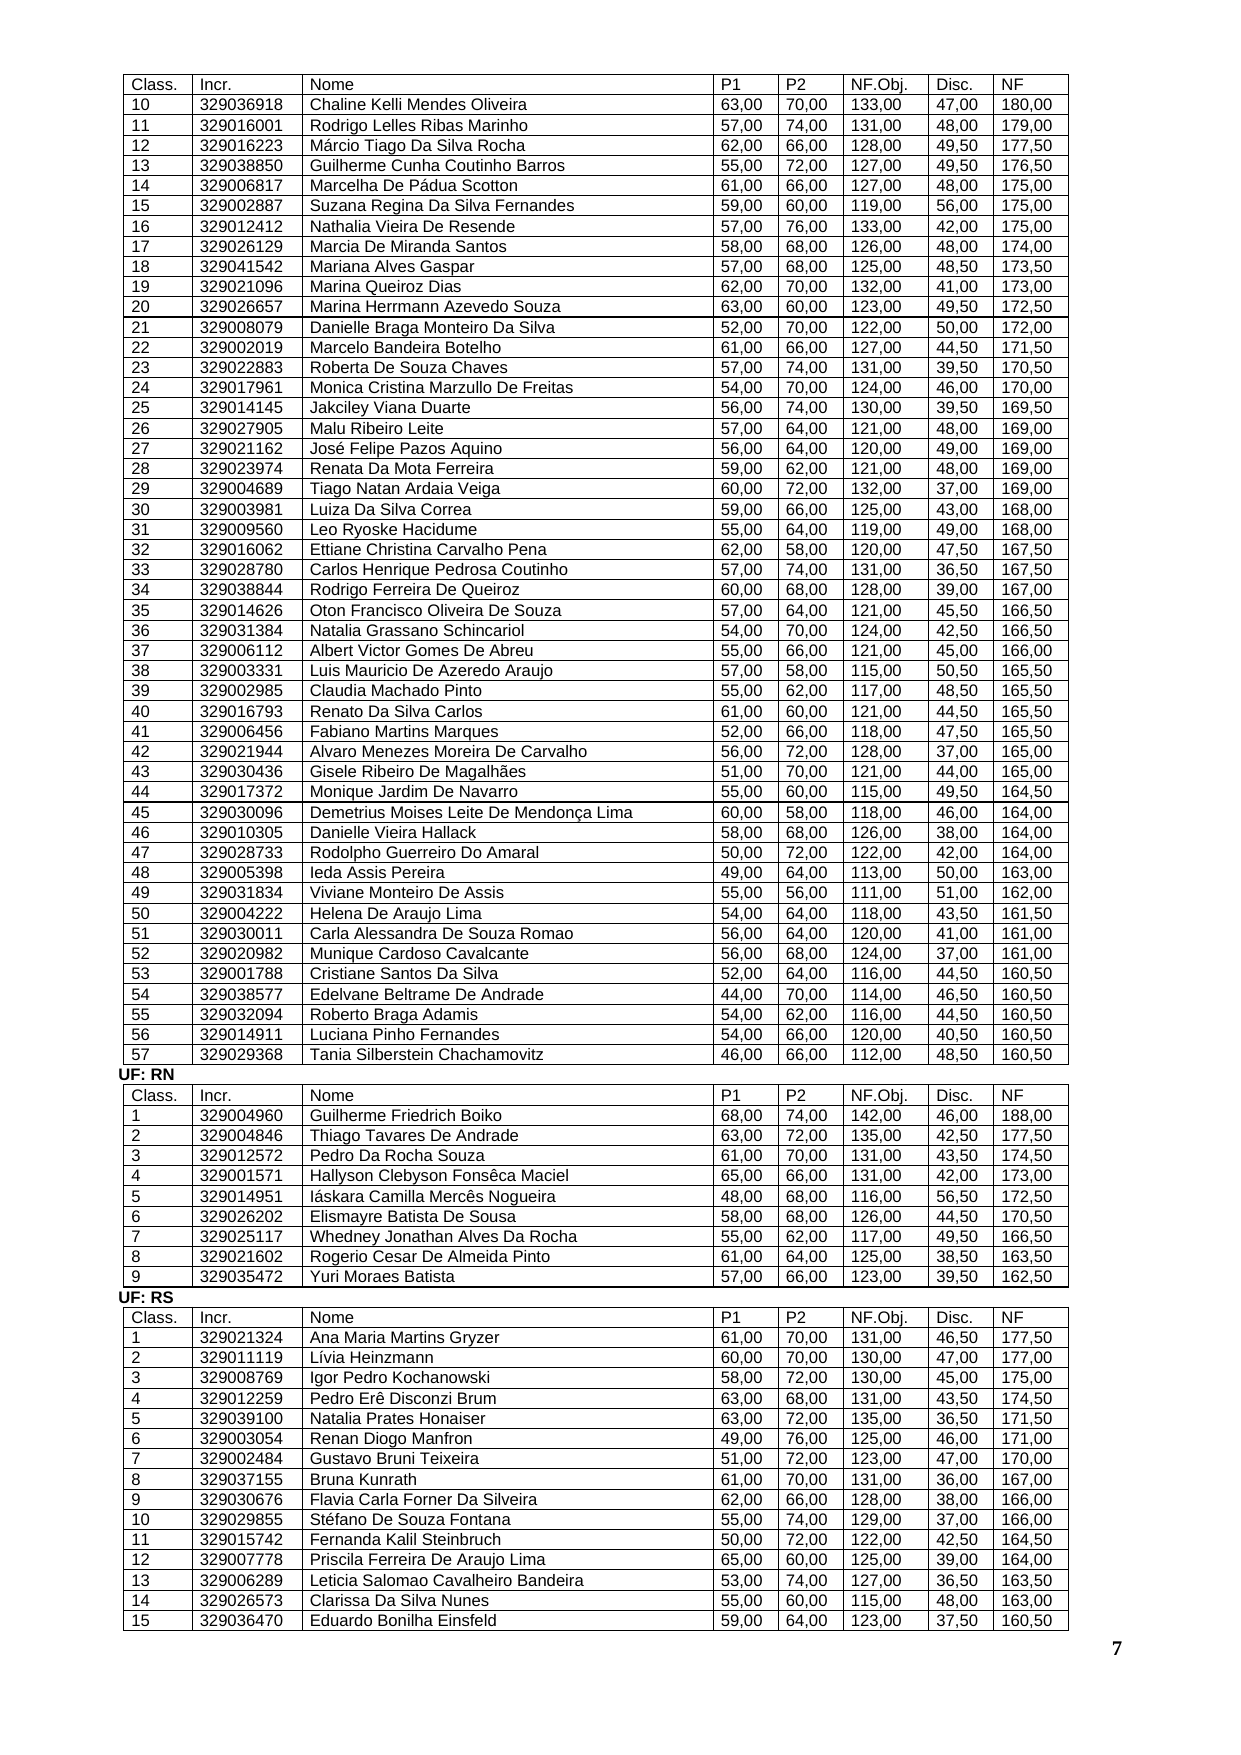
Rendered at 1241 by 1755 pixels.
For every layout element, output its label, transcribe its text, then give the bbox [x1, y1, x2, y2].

table_cell 4 [124, 1166, 192, 1185]
table_cell 14 [124, 1591, 192, 1610]
table_cell 55,00 [714, 883, 778, 902]
table_cell 128,00 [844, 580, 928, 599]
table_cell 129,00 [844, 1510, 928, 1529]
table_cell Stéfano De Souza Fontana [303, 1510, 713, 1529]
table_cell 57,00 [714, 419, 778, 438]
table_cell 115,00 [844, 661, 928, 680]
table_cell 35 [124, 600, 192, 619]
table_cell 57,00 [714, 1267, 778, 1286]
table_cell 59,00 [714, 196, 778, 215]
table_cell Pedro Erê Disconzi Brum [303, 1389, 713, 1408]
table_cell Rogerio Cesar De Almeida Pinto [303, 1247, 713, 1266]
table_cell 125,00 [844, 1247, 928, 1266]
table_cell 329031834 [193, 883, 302, 902]
table_cell 36,50 [929, 560, 993, 579]
table_cell 123,00 [844, 1611, 928, 1630]
table_cell 50,00 [714, 843, 778, 862]
table_cell 46,00 [929, 1429, 993, 1448]
table_cell 62,00 [714, 1490, 778, 1509]
table_cell Renan Diogo Manfron [303, 1429, 713, 1448]
table_cell Clarissa Da Silva Nunes [303, 1591, 713, 1610]
table_cell 42,50 [929, 1126, 993, 1145]
table_cell 114,00 [844, 984, 928, 1003]
table_cell 121,00 [844, 762, 928, 781]
table_cell 32 [124, 540, 192, 559]
table_cell 50,00 [714, 1530, 778, 1549]
table_cell 329016062 [193, 540, 302, 559]
table_header Class. [124, 1085, 192, 1104]
table_cell 38,50 [929, 1247, 993, 1266]
table_cell Munique Cardoso Cavalcante [303, 944, 713, 963]
table_cell 36,50 [929, 1409, 993, 1428]
table_cell 171,00 [994, 1429, 1068, 1448]
table_cell 329031384 [193, 621, 302, 640]
table_cell 64,00 [779, 924, 843, 943]
table_cell 160,50 [994, 1611, 1068, 1630]
table_cell 165,00 [994, 742, 1068, 761]
table_cell 9 [124, 1490, 192, 1509]
table_cell 130,00 [844, 398, 928, 417]
table_cell 166,50 [994, 621, 1068, 640]
table_cell 63,00 [714, 1409, 778, 1428]
table_cell 170,50 [994, 1207, 1068, 1226]
table_cell 60,00 [779, 701, 843, 721]
table_cell 62,00 [714, 540, 778, 559]
table_cell 329026657 [193, 297, 302, 316]
table_cell 48,50 [929, 1045, 993, 1064]
table_cell 173,50 [994, 257, 1068, 276]
table_cell 56 [124, 1025, 192, 1044]
table_cell 120,00 [844, 924, 928, 943]
table_cell 121,00 [844, 600, 928, 619]
table_cell 59,00 [714, 499, 778, 518]
table_cell 70,00 [779, 1146, 843, 1165]
table_cell 58,00 [779, 661, 843, 680]
table_cell 132,00 [844, 277, 928, 296]
table_cell 176,50 [994, 156, 1068, 175]
table_cell 128,00 [844, 1490, 928, 1509]
table_cell 72,00 [779, 1449, 843, 1468]
table_cell 123,00 [844, 1267, 928, 1286]
table_cell Fernanda Kalil Steinbruch [303, 1530, 713, 1549]
table_cell 66,00 [779, 1025, 843, 1044]
table_cell 64,00 [779, 1247, 843, 1266]
table_cell Rodrigo Ferreira De Queiroz [303, 580, 713, 599]
table_cell 329001571 [193, 1166, 302, 1185]
table_cell 161,00 [994, 924, 1068, 943]
table_cell 180,00 [994, 95, 1068, 114]
table_cell 37,00 [929, 1510, 993, 1529]
table_header P1 [714, 1085, 778, 1104]
table_cell Iáskara Camilla Mercês Nogueira [303, 1186, 713, 1206]
table_cell 131,00 [844, 560, 928, 579]
table_cell 55,00 [714, 782, 778, 801]
table_cell 52,00 [714, 318, 778, 337]
table_cell 13 [124, 1570, 192, 1589]
table_cell 329038577 [193, 984, 302, 1003]
table_cell 51,00 [714, 762, 778, 781]
table_cell 68,00 [779, 1186, 843, 1206]
table_cell Carla Alessandra De Souza Romao [303, 924, 713, 943]
table_cell 13 [124, 156, 192, 175]
table_cell 329006456 [193, 722, 302, 741]
table_cell 112,00 [844, 1045, 928, 1064]
table_cell 62,00 [779, 681, 843, 700]
table_cell 42,50 [929, 621, 993, 640]
table_cell 329010305 [193, 823, 302, 842]
table_cell 124,00 [844, 944, 928, 963]
table_cell 160,50 [994, 1005, 1068, 1024]
table_cell 177,50 [994, 1328, 1068, 1347]
table_cell 55,00 [714, 1510, 778, 1529]
table_cell 48,00 [929, 115, 993, 134]
table_cell 169,00 [994, 419, 1068, 438]
table_cell 47,50 [929, 540, 993, 559]
table_cell 130,00 [844, 1348, 928, 1367]
table_cell Alvaro Menezes Moreira De Carvalho [303, 742, 713, 761]
table_cell Priscila Ferreira De Araujo Lima [303, 1550, 713, 1569]
table_cell 49,00 [929, 439, 993, 458]
table_cell 2 [124, 1126, 192, 1145]
table_cell 24 [124, 378, 192, 397]
table_cell Leo Ryoske Hacidume [303, 520, 713, 539]
table_cell 44 [124, 782, 192, 801]
table_cell 42 [124, 742, 192, 761]
table_cell 49,50 [929, 136, 993, 155]
table_cell 20 [124, 297, 192, 316]
table_cell 74,00 [779, 358, 843, 377]
table_cell Pedro Da Rocha Souza [303, 1146, 713, 1165]
table_cell 37,00 [929, 479, 993, 498]
table_cell Roberta De Souza Chaves [303, 358, 713, 377]
table_cell 61,00 [714, 338, 778, 357]
table_cell 30 [124, 499, 192, 518]
table_cell 39,00 [929, 580, 993, 599]
table_cell Gisele Ribeiro De Magalhães [303, 762, 713, 781]
table_cell 329021162 [193, 439, 302, 458]
table_cell 68,00 [779, 1207, 843, 1226]
table_cell 55,00 [714, 681, 778, 700]
table_header Incr. [193, 75, 302, 94]
table_cell 39,50 [929, 358, 993, 377]
table_cell Guilherme Cunha Coutinho Barros [303, 156, 713, 175]
table_cell 11 [124, 1530, 192, 1549]
table_cell 52,00 [714, 722, 778, 741]
table_cell Marcelha De Pádua Scotton [303, 176, 713, 195]
table_cell Rodrigo Lelles Ribas Marinho [303, 115, 713, 134]
table_cell 124,00 [844, 621, 928, 640]
table_cell 119,00 [844, 520, 928, 539]
table_cell 72,00 [779, 742, 843, 761]
table_cell 68,00 [779, 944, 843, 963]
table_cell 46,50 [929, 1328, 993, 1347]
table_cell 70,00 [779, 1328, 843, 1347]
table_cell 68,00 [779, 580, 843, 599]
table_cell 42,00 [929, 1166, 993, 1185]
table_cell 50 [124, 904, 192, 923]
table_cell 131,00 [844, 358, 928, 377]
table_cell 60,00 [779, 297, 843, 316]
table_cell 329016223 [193, 136, 302, 155]
table_cell 329020982 [193, 944, 302, 963]
table_cell 58,00 [714, 1207, 778, 1226]
table_cell 329021096 [193, 277, 302, 296]
table_cell 329026129 [193, 237, 302, 256]
table_cell 43,00 [929, 499, 993, 518]
table_cell 15 [124, 1611, 192, 1630]
table_cell 170,50 [994, 358, 1068, 377]
table_cell Elismayre Batista De Sousa [303, 1207, 713, 1226]
table_cell 66,00 [779, 1166, 843, 1185]
table_cell 49,00 [714, 1429, 778, 1448]
table_cell 39,50 [929, 1267, 993, 1286]
table_cell 61,00 [714, 1469, 778, 1488]
table_cell 39,50 [929, 398, 993, 417]
table_cell 167,00 [994, 580, 1068, 599]
table_cell 161,00 [994, 944, 1068, 963]
table_cell 7 [124, 1227, 192, 1246]
table_cell 14 [124, 176, 192, 195]
table_cell 131,00 [844, 1146, 928, 1165]
table_cell 66,00 [779, 1490, 843, 1509]
table_header P2 [779, 1085, 843, 1104]
table_cell 170,00 [994, 378, 1068, 397]
table_cell 53 [124, 964, 192, 983]
table_cell 21 [124, 318, 192, 337]
table_cell 55 [124, 1005, 192, 1024]
table_cell 44,50 [929, 964, 993, 983]
table_cell 70,00 [779, 378, 843, 397]
table_cell 329002484 [193, 1449, 302, 1468]
table_cell 37,00 [929, 742, 993, 761]
table_cell 329009560 [193, 520, 302, 539]
table_cell 46 [124, 823, 192, 842]
table_cell 76,00 [779, 1429, 843, 1448]
table_cell 329003331 [193, 661, 302, 680]
table_cell Yuri Moraes Batista [303, 1267, 713, 1286]
table_cell 329014951 [193, 1186, 302, 1206]
table_cell 74,00 [779, 115, 843, 134]
table_cell Eduardo Bonilha Einsfeld [303, 1611, 713, 1630]
table_cell Márcio Tiago Da Silva Rocha [303, 136, 713, 155]
table_cell 52 [124, 944, 192, 963]
table_cell 63,00 [714, 95, 778, 114]
table_cell 44,50 [929, 1207, 993, 1226]
table_cell 329028733 [193, 843, 302, 862]
table_cell 142,00 [844, 1106, 928, 1125]
table_cell Monique Jardim De Navarro [303, 782, 713, 801]
table_cell 63,00 [714, 297, 778, 316]
table_cell 19 [124, 277, 192, 296]
table_header Disc. [929, 1085, 993, 1104]
table_cell 42,00 [929, 216, 993, 236]
table_cell 3 [124, 1146, 192, 1165]
table_cell 70,00 [779, 1348, 843, 1367]
table_cell 5 [124, 1186, 192, 1206]
table_cell 131,00 [844, 1389, 928, 1408]
table_cell Nathalia Vieira De Resende [303, 216, 713, 236]
table_header Class. [124, 1308, 192, 1327]
table_cell 64,00 [779, 520, 843, 539]
table_cell 60,00 [779, 1550, 843, 1569]
table_header P1 [714, 1308, 778, 1327]
table_cell 66,00 [779, 1267, 843, 1286]
table_cell 130,00 [844, 1368, 928, 1387]
table_cell 49,50 [929, 156, 993, 175]
table_cell 7 [124, 1449, 192, 1468]
table_cell 52,00 [714, 964, 778, 983]
table_cell 118,00 [844, 904, 928, 923]
table_cell 28 [124, 459, 192, 478]
table_cell 44,50 [929, 1005, 993, 1024]
table_cell 50,00 [929, 318, 993, 337]
table_cell 172,50 [994, 1186, 1068, 1206]
table_cell 167,00 [994, 1469, 1068, 1488]
table_cell 61,00 [714, 1328, 778, 1347]
table_cell 48,00 [929, 419, 993, 438]
table_cell 329030011 [193, 924, 302, 943]
table_cell Luciana Pinho Fernandes [303, 1025, 713, 1044]
table_cell 57,00 [714, 358, 778, 377]
table_cell 55,00 [714, 1227, 778, 1246]
table_cell 329023974 [193, 459, 302, 478]
table_cell 29 [124, 479, 192, 498]
table_cell 56,00 [779, 883, 843, 902]
table_cell Renato Da Silva Carlos [303, 701, 713, 721]
table_cell 127,00 [844, 338, 928, 357]
table_cell 53,00 [714, 1570, 778, 1589]
table_cell 58,00 [714, 1368, 778, 1387]
table_cell 47,00 [929, 1348, 993, 1367]
table_cell 36 [124, 621, 192, 640]
table_cell 329015742 [193, 1530, 302, 1549]
table_cell 127,00 [844, 176, 928, 195]
table_header Disc. [929, 1308, 993, 1327]
table_cell Thiago Tavares De Andrade [303, 1126, 713, 1145]
table_cell 161,50 [994, 904, 1068, 923]
table_cell 60,00 [779, 1591, 843, 1610]
table_cell 66,00 [779, 722, 843, 741]
table_cell 57,00 [714, 216, 778, 236]
table_cell 120,00 [844, 439, 928, 458]
table_cell 63,00 [714, 1126, 778, 1145]
table_cell Marcia De Miranda Santos [303, 237, 713, 256]
table_cell 37,50 [929, 1611, 993, 1630]
table_cell 165,00 [994, 762, 1068, 781]
table_cell Ana Maria Martins Gryzer [303, 1328, 713, 1347]
table_cell 22 [124, 338, 192, 357]
table_cell 46,00 [929, 378, 993, 397]
table_cell 329004222 [193, 904, 302, 923]
table_cell 329039100 [193, 1409, 302, 1428]
table_cell Chaline Kelli Mendes Oliveira [303, 95, 713, 114]
table_cell 50,00 [929, 863, 993, 882]
table_cell 329038850 [193, 156, 302, 175]
table_cell 33 [124, 560, 192, 579]
table_cell 45 [124, 803, 192, 822]
table_cell 54,00 [714, 1025, 778, 1044]
table_cell 128,00 [844, 742, 928, 761]
table_cell 329021944 [193, 742, 302, 761]
table_cell 42,00 [929, 843, 993, 862]
table_cell Whedney Jonathan Alves Da Rocha [303, 1227, 713, 1246]
table_cell 48,00 [929, 1591, 993, 1610]
table_cell 47,50 [929, 722, 993, 741]
table_cell 56,00 [929, 196, 993, 215]
table_cell 177,50 [994, 1126, 1068, 1145]
table_header Nome [303, 1308, 713, 1327]
table_cell Jakciley Viana Duarte [303, 398, 713, 417]
table_cell 64,00 [779, 419, 843, 438]
table_cell 125,00 [844, 1429, 928, 1448]
table_cell 135,00 [844, 1126, 928, 1145]
table_cell 167,50 [994, 560, 1068, 579]
table_cell 44,50 [929, 701, 993, 721]
table_cell 117,00 [844, 681, 928, 700]
table_cell 113,00 [844, 863, 928, 882]
table_cell 43,50 [929, 904, 993, 923]
table_cell 124,00 [844, 378, 928, 397]
table_cell 37,00 [929, 944, 993, 963]
table_cell 65,00 [714, 1550, 778, 1569]
table_header Nome [303, 75, 713, 94]
table_cell 48,00 [929, 237, 993, 256]
table_cell Mariana Alves Gaspar [303, 257, 713, 276]
table_cell 61,00 [714, 1247, 778, 1266]
table_header NF [994, 75, 1068, 94]
table_cell Monica Cristina Marzullo De Freitas [303, 378, 713, 397]
table_cell 116,00 [844, 1186, 928, 1206]
table_cell 37 [124, 641, 192, 660]
table_cell 55,00 [714, 641, 778, 660]
table_cell 166,00 [994, 1490, 1068, 1509]
table_cell José Felipe Pazos Aquino [303, 439, 713, 458]
table_cell 329017961 [193, 378, 302, 397]
table_cell 329030676 [193, 1490, 302, 1509]
table_cell 6 [124, 1207, 192, 1226]
table_cell 51,00 [929, 883, 993, 902]
table_cell 57 [124, 1045, 192, 1064]
table_cell 163,50 [994, 1570, 1068, 1589]
table_cell 57,00 [714, 600, 778, 619]
table_cell 133,00 [844, 216, 928, 236]
table_cell 329004960 [193, 1106, 302, 1125]
table_cell 68,00 [779, 823, 843, 842]
table_cell Hallyson Clebyson Fonsêca Maciel [303, 1166, 713, 1185]
table_cell 74,00 [779, 560, 843, 579]
table_cell 51 [124, 924, 192, 943]
table_cell 62,00 [779, 459, 843, 478]
table_cell 165,50 [994, 722, 1068, 741]
table_cell 55,00 [714, 520, 778, 539]
table_cell 125,00 [844, 499, 928, 518]
table_header Incr. [193, 1308, 302, 1327]
table_cell 56,00 [714, 924, 778, 943]
table_cell 60,00 [714, 479, 778, 498]
table_cell 167,50 [994, 540, 1068, 559]
table_cell 329008769 [193, 1368, 302, 1387]
table_cell 329012412 [193, 216, 302, 236]
table_cell 126,00 [844, 1207, 928, 1226]
table_header P2 [779, 1308, 843, 1327]
table_cell 179,00 [994, 115, 1068, 134]
table_header Disc. [929, 75, 993, 94]
table_cell 116,00 [844, 964, 928, 983]
table_cell 162,00 [994, 883, 1068, 902]
table_cell 66,00 [779, 176, 843, 195]
table_cell Danielle Vieira Hallack [303, 823, 713, 842]
table_cell Natalia Grassano Schincariol [303, 621, 713, 640]
table_cell 44,00 [929, 762, 993, 781]
table_cell 329002887 [193, 196, 302, 215]
table_cell 329029368 [193, 1045, 302, 1064]
table_cell 329007778 [193, 1550, 302, 1569]
table_cell 65,00 [714, 1166, 778, 1185]
table_cell 329014911 [193, 1025, 302, 1044]
table_cell 51,00 [714, 1449, 778, 1468]
table_cell 160,50 [994, 964, 1068, 983]
text UF: RN [118, 1065, 1122, 1084]
table_cell 121,00 [844, 419, 928, 438]
table_cell 72,00 [779, 1126, 843, 1145]
table_cell 58,00 [779, 540, 843, 559]
table_cell 34 [124, 580, 192, 599]
table_cell 70,00 [779, 318, 843, 337]
table_cell 66,00 [779, 641, 843, 660]
table_cell 66,00 [779, 1045, 843, 1064]
table_cell 54 [124, 984, 192, 1003]
table_cell 329038844 [193, 580, 302, 599]
table_cell 329014626 [193, 600, 302, 619]
table_cell 68,00 [779, 1389, 843, 1408]
table_cell 38,00 [929, 1490, 993, 1509]
table_cell 48,00 [929, 176, 993, 195]
table_cell 329006289 [193, 1570, 302, 1589]
table_cell 123,00 [844, 297, 928, 316]
table_cell 329005398 [193, 863, 302, 882]
table_cell 38,00 [929, 823, 993, 842]
table_cell 66,00 [779, 136, 843, 155]
table_cell 8 [124, 1469, 192, 1488]
table_cell 329002019 [193, 338, 302, 357]
table_header Nome [303, 1085, 713, 1104]
table_cell 160,50 [994, 1045, 1068, 1064]
table_cell 172,50 [994, 297, 1068, 316]
table_cell 76,00 [779, 216, 843, 236]
table_cell Suzana Regina Da Silva Fernandes [303, 196, 713, 215]
table_cell 57,00 [714, 661, 778, 680]
table_cell 72,00 [779, 843, 843, 862]
table_cell 164,00 [994, 803, 1068, 822]
table_cell 64,00 [779, 904, 843, 923]
table_cell Flavia Carla Forner Da Silveira [303, 1490, 713, 1509]
table_cell 118,00 [844, 722, 928, 741]
table_cell Oton Francisco Oliveira De Souza [303, 600, 713, 619]
table_cell 115,00 [844, 782, 928, 801]
table_cell 126,00 [844, 823, 928, 842]
table_cell Ettiane Christina Carvalho Pena [303, 540, 713, 559]
table_cell 116,00 [844, 1005, 928, 1024]
table_cell 66,00 [779, 499, 843, 518]
table_cell 54,00 [714, 378, 778, 397]
table_cell 177,50 [994, 136, 1068, 155]
table_cell 62,00 [779, 1227, 843, 1246]
table_cell 70,00 [779, 762, 843, 781]
table_cell 60,00 [714, 1348, 778, 1367]
table_cell 160,50 [994, 1025, 1068, 1044]
table_cell 172,00 [994, 318, 1068, 337]
table_cell 48,00 [929, 459, 993, 478]
table_cell 164,50 [994, 1530, 1068, 1549]
table_cell 58,00 [714, 823, 778, 842]
table_cell 41,00 [929, 924, 993, 943]
table_cell 57,00 [714, 115, 778, 134]
table_cell 66,00 [779, 338, 843, 357]
table_cell 329041542 [193, 257, 302, 276]
table_header Class. [124, 75, 192, 94]
table_cell 64,00 [779, 863, 843, 882]
table_cell 11 [124, 115, 192, 134]
table_cell Leticia Salomao Cavalheiro Bandeira [303, 1570, 713, 1589]
table_cell 329027905 [193, 419, 302, 438]
table_cell 169,00 [994, 459, 1068, 478]
table_cell 329012259 [193, 1389, 302, 1408]
table_cell 49 [124, 883, 192, 902]
table_cell 55,00 [714, 156, 778, 175]
table_cell 131,00 [844, 1469, 928, 1488]
table_cell Lívia Heinzmann [303, 1348, 713, 1367]
table_cell 54,00 [714, 904, 778, 923]
table_cell 173,00 [994, 277, 1068, 296]
table_cell 72,00 [779, 156, 843, 175]
table_cell Roberto Braga Adamis [303, 1005, 713, 1024]
table_cell 175,00 [994, 216, 1068, 236]
table_cell 5 [124, 1409, 192, 1428]
table_cell 31 [124, 520, 192, 539]
table_cell 70,00 [779, 277, 843, 296]
table_cell 111,00 [844, 883, 928, 902]
table_cell Marcelo Bandeira Botelho [303, 338, 713, 357]
table_cell 44,00 [714, 984, 778, 1003]
table_cell 54,00 [714, 1005, 778, 1024]
table_cell 329017372 [193, 782, 302, 801]
table_cell 46,00 [929, 1106, 993, 1125]
table_cell 58,00 [714, 237, 778, 256]
table_cell 329029855 [193, 1510, 302, 1529]
table_cell 164,00 [994, 843, 1068, 862]
table_cell 12 [124, 136, 192, 155]
table_cell 59,00 [714, 1611, 778, 1630]
table_cell 329021324 [193, 1328, 302, 1347]
table_cell Marina Herrmann Azevedo Souza [303, 297, 713, 316]
table_cell Carlos Henrique Pedrosa Coutinho [303, 560, 713, 579]
table_cell 23 [124, 358, 192, 377]
table_cell 127,00 [844, 1570, 928, 1589]
table_cell 59,00 [714, 459, 778, 478]
table_cell 10 [124, 1510, 192, 1529]
table_cell 62,00 [714, 136, 778, 155]
table_cell Claudia Machado Pinto [303, 681, 713, 700]
table_cell 169,00 [994, 439, 1068, 458]
table_cell 60,00 [714, 580, 778, 599]
table_cell 9 [124, 1267, 192, 1286]
table_cell 329032094 [193, 1005, 302, 1024]
table_cell 8 [124, 1247, 192, 1266]
table_cell 128,00 [844, 136, 928, 155]
table_cell 329030096 [193, 803, 302, 822]
table_cell 36,50 [929, 1570, 993, 1589]
table_cell Ieda Assis Pereira [303, 863, 713, 882]
table_cell 72,00 [779, 479, 843, 498]
table_cell 70,00 [779, 984, 843, 1003]
table_cell 64,00 [779, 964, 843, 983]
table_cell 1 [124, 1106, 192, 1125]
table_cell 122,00 [844, 1530, 928, 1549]
table_cell 41 [124, 722, 192, 741]
table_cell Gustavo Bruni Teixeira [303, 1449, 713, 1468]
table_cell 68,00 [779, 237, 843, 256]
table_cell Natalia Prates Honaiser [303, 1409, 713, 1428]
table_cell 61,00 [714, 176, 778, 195]
table_cell 329014145 [193, 398, 302, 417]
table_cell 47 [124, 843, 192, 862]
table_header NF [994, 1085, 1068, 1104]
table_cell 25 [124, 398, 192, 417]
table_cell 38 [124, 661, 192, 680]
table_cell 60,00 [779, 782, 843, 801]
table_cell 70,00 [779, 621, 843, 640]
table_cell 329025117 [193, 1227, 302, 1246]
table_cell 48,50 [929, 257, 993, 276]
table_header NF.Obj. [844, 75, 928, 94]
table_cell 162,50 [994, 1267, 1068, 1286]
table_cell 329001788 [193, 964, 302, 983]
table_cell 56,00 [714, 439, 778, 458]
table_cell 131,00 [844, 1328, 928, 1347]
table_cell Luiza Da Silva Correa [303, 499, 713, 518]
table_cell 115,00 [844, 1591, 928, 1610]
table_cell Igor Pedro Kochanowski [303, 1368, 713, 1387]
table_cell 329030436 [193, 762, 302, 781]
table_cell Guilherme Friedrich Boiko [303, 1106, 713, 1125]
table_cell 329035472 [193, 1267, 302, 1286]
text UF: RS [118, 1287, 1122, 1307]
table_cell 68,00 [714, 1106, 778, 1125]
table_cell 122,00 [844, 843, 928, 862]
table_cell 173,00 [994, 1166, 1068, 1185]
table_cell 166,50 [994, 600, 1068, 619]
table_cell 168,00 [994, 520, 1068, 539]
table_cell 133,00 [844, 95, 928, 114]
table_header NF.Obj. [844, 1085, 928, 1104]
table_cell 4 [124, 1389, 192, 1408]
table_cell 57,00 [714, 257, 778, 276]
table_cell 49,50 [929, 1227, 993, 1246]
table_cell 164,00 [994, 1550, 1068, 1569]
table_cell 40,50 [929, 1025, 993, 1044]
table_cell 1 [124, 1328, 192, 1347]
table_cell 56,00 [714, 742, 778, 761]
table_cell 329037155 [193, 1469, 302, 1488]
table_cell 123,00 [844, 1449, 928, 1468]
table_cell 49,50 [929, 782, 993, 801]
table_cell 48,00 [714, 1186, 778, 1206]
table_cell 117,00 [844, 1227, 928, 1246]
table_header Incr. [193, 1085, 302, 1104]
table_cell 39 [124, 681, 192, 700]
table_cell 60,00 [779, 196, 843, 215]
table_cell 168,00 [994, 499, 1068, 518]
table_cell 57,00 [714, 560, 778, 579]
table_cell Cristiane Santos Da Silva [303, 964, 713, 983]
table_cell Tania Silberstein Chachamovitz [303, 1045, 713, 1064]
table_cell 329002985 [193, 681, 302, 700]
table_cell 3 [124, 1368, 192, 1387]
table_cell 121,00 [844, 701, 928, 721]
table_cell 70,00 [779, 1469, 843, 1488]
table_cell 165,50 [994, 701, 1068, 721]
table_cell 163,00 [994, 1591, 1068, 1610]
table_cell Tiago Natan Ardaia Veiga [303, 479, 713, 498]
table_cell 166,50 [994, 1227, 1068, 1246]
table_cell 329022883 [193, 358, 302, 377]
table_cell 16 [124, 216, 192, 236]
table_cell 26 [124, 419, 192, 438]
table_cell 46,50 [929, 984, 993, 1003]
table_cell 39,00 [929, 1550, 993, 1569]
table_cell 15 [124, 196, 192, 215]
table_cell Albert Victor Gomes De Abreu [303, 641, 713, 660]
table_cell 72,00 [779, 1530, 843, 1549]
table_cell Viviane Monteiro De Assis [303, 883, 713, 902]
table_cell 64,00 [779, 600, 843, 619]
table_cell 329003054 [193, 1429, 302, 1448]
table_header P1 [714, 75, 778, 94]
table_cell 174,50 [994, 1389, 1068, 1408]
table_cell 10 [124, 95, 192, 114]
table_cell 164,00 [994, 823, 1068, 842]
table_cell 2 [124, 1348, 192, 1367]
table_cell 171,50 [994, 338, 1068, 357]
table_cell 120,00 [844, 1025, 928, 1044]
table_cell 49,00 [714, 863, 778, 882]
table_cell Luis Mauricio De Azeredo Araujo [303, 661, 713, 680]
table_header NF [994, 1308, 1068, 1327]
table_cell Rodolpho Guerreiro Do Amaral [303, 843, 713, 862]
table_cell 46,00 [714, 1045, 778, 1064]
table_cell 329016793 [193, 701, 302, 721]
table_cell 122,00 [844, 318, 928, 337]
table_cell 169,50 [994, 398, 1068, 417]
table_cell 62,00 [779, 1005, 843, 1024]
table_cell 163,50 [994, 1247, 1068, 1266]
table_header NF.Obj. [844, 1308, 928, 1327]
table_cell 49,50 [929, 297, 993, 316]
table_cell 177,00 [994, 1348, 1068, 1367]
table_header P2 [779, 75, 843, 94]
table_cell 64,00 [779, 439, 843, 458]
table_cell 169,00 [994, 479, 1068, 498]
table_cell 118,00 [844, 803, 928, 822]
table_cell 45,00 [929, 1368, 993, 1387]
table_cell Malu Ribeiro Leite [303, 419, 713, 438]
table_cell 61,00 [714, 1146, 778, 1165]
table_cell 329008079 [193, 318, 302, 337]
table_cell Bruna Kunrath [303, 1469, 713, 1488]
table_cell 74,00 [779, 398, 843, 417]
table_cell 47,00 [929, 95, 993, 114]
table_cell 119,00 [844, 196, 928, 215]
table_cell 50,50 [929, 661, 993, 680]
table_cell 43,50 [929, 1146, 993, 1165]
table_cell 329006817 [193, 176, 302, 195]
table_cell Helena De Araujo Lima [303, 904, 713, 923]
table_cell 131,00 [844, 1166, 928, 1185]
table_cell 329028780 [193, 560, 302, 579]
table_cell 58,00 [779, 803, 843, 822]
table_cell 43,50 [929, 1389, 993, 1408]
table_cell Danielle Braga Monteiro Da Silva [303, 318, 713, 337]
table_cell 175,00 [994, 1368, 1068, 1387]
table_cell 131,00 [844, 115, 928, 134]
table_cell 166,00 [994, 1510, 1068, 1529]
table_cell 49,00 [929, 520, 993, 539]
table_cell 61,00 [714, 701, 778, 721]
table_cell 74,00 [779, 1106, 843, 1125]
table_cell 171,50 [994, 1409, 1068, 1428]
table_cell 48 [124, 863, 192, 882]
table_cell 60,00 [714, 803, 778, 822]
table_cell 174,00 [994, 237, 1068, 256]
table_cell 72,00 [779, 1368, 843, 1387]
table_cell Marina Queiroz Dias [303, 277, 713, 296]
table_cell 120,00 [844, 540, 928, 559]
table_cell 18 [124, 257, 192, 276]
table_cell 47,00 [929, 1449, 993, 1468]
table_cell Demetrius Moises Leite De Mendonça Lima [303, 803, 713, 822]
table_cell 329004689 [193, 479, 302, 498]
table_cell 121,00 [844, 459, 928, 478]
table_cell 329021602 [193, 1247, 302, 1266]
table_cell 175,00 [994, 196, 1068, 215]
table_cell 329011119 [193, 1348, 302, 1367]
table_cell 12 [124, 1550, 192, 1569]
table_cell 170,00 [994, 1449, 1068, 1468]
table_cell 165,50 [994, 681, 1068, 700]
table_cell 175,00 [994, 176, 1068, 195]
table_cell 132,00 [844, 479, 928, 498]
table_cell 56,00 [714, 398, 778, 417]
table_cell 329036918 [193, 95, 302, 114]
table_cell 74,00 [779, 1570, 843, 1589]
table_cell 329036470 [193, 1611, 302, 1630]
table_cell 160,50 [994, 984, 1068, 1003]
table_cell 135,00 [844, 1409, 928, 1428]
table_cell 74,00 [779, 1510, 843, 1529]
table_cell 166,00 [994, 641, 1068, 660]
table_cell 62,00 [714, 277, 778, 296]
table_cell 40 [124, 701, 192, 721]
table_cell 68,00 [779, 257, 843, 276]
table_cell 42,50 [929, 1530, 993, 1549]
table_cell 64,00 [779, 1611, 843, 1630]
table_cell 121,00 [844, 641, 928, 660]
table_cell 329026202 [193, 1207, 302, 1226]
table_cell 127,00 [844, 156, 928, 175]
table_cell 164,50 [994, 782, 1068, 801]
table_cell 329003981 [193, 499, 302, 518]
table_cell 6 [124, 1429, 192, 1448]
table_cell 125,00 [844, 1550, 928, 1569]
table_cell 329026573 [193, 1591, 302, 1610]
table_cell 27 [124, 439, 192, 458]
table_cell 55,00 [714, 1591, 778, 1610]
table_cell 56,00 [714, 944, 778, 963]
table_cell 70,00 [779, 95, 843, 114]
table_cell 41,00 [929, 277, 993, 296]
table_cell 329004846 [193, 1126, 302, 1145]
table_cell 44,50 [929, 338, 993, 357]
table_cell 125,00 [844, 257, 928, 276]
table_cell 54,00 [714, 621, 778, 640]
table_cell Fabiano Martins Marques [303, 722, 713, 741]
table_cell 72,00 [779, 1409, 843, 1428]
table_cell 329006112 [193, 641, 302, 660]
table_cell 174,50 [994, 1146, 1068, 1165]
table_cell 63,00 [714, 1389, 778, 1408]
table_cell 17 [124, 237, 192, 256]
table_cell 45,00 [929, 641, 993, 660]
table_cell 45,50 [929, 600, 993, 619]
table_cell Edelvane Beltrame De Andrade [303, 984, 713, 1003]
table_cell 43 [124, 762, 192, 781]
table_cell 329012572 [193, 1146, 302, 1165]
table_cell 126,00 [844, 237, 928, 256]
table_cell 329016001 [193, 115, 302, 134]
table_cell 165,50 [994, 661, 1068, 680]
table_cell 163,00 [994, 863, 1068, 882]
table_cell 48,50 [929, 681, 993, 700]
table_cell 36,00 [929, 1469, 993, 1488]
table_cell 46,00 [929, 803, 993, 822]
table_cell Renata Da Mota Ferreira [303, 459, 713, 478]
table_cell 188,00 [994, 1106, 1068, 1125]
table_cell 56,50 [929, 1186, 993, 1206]
